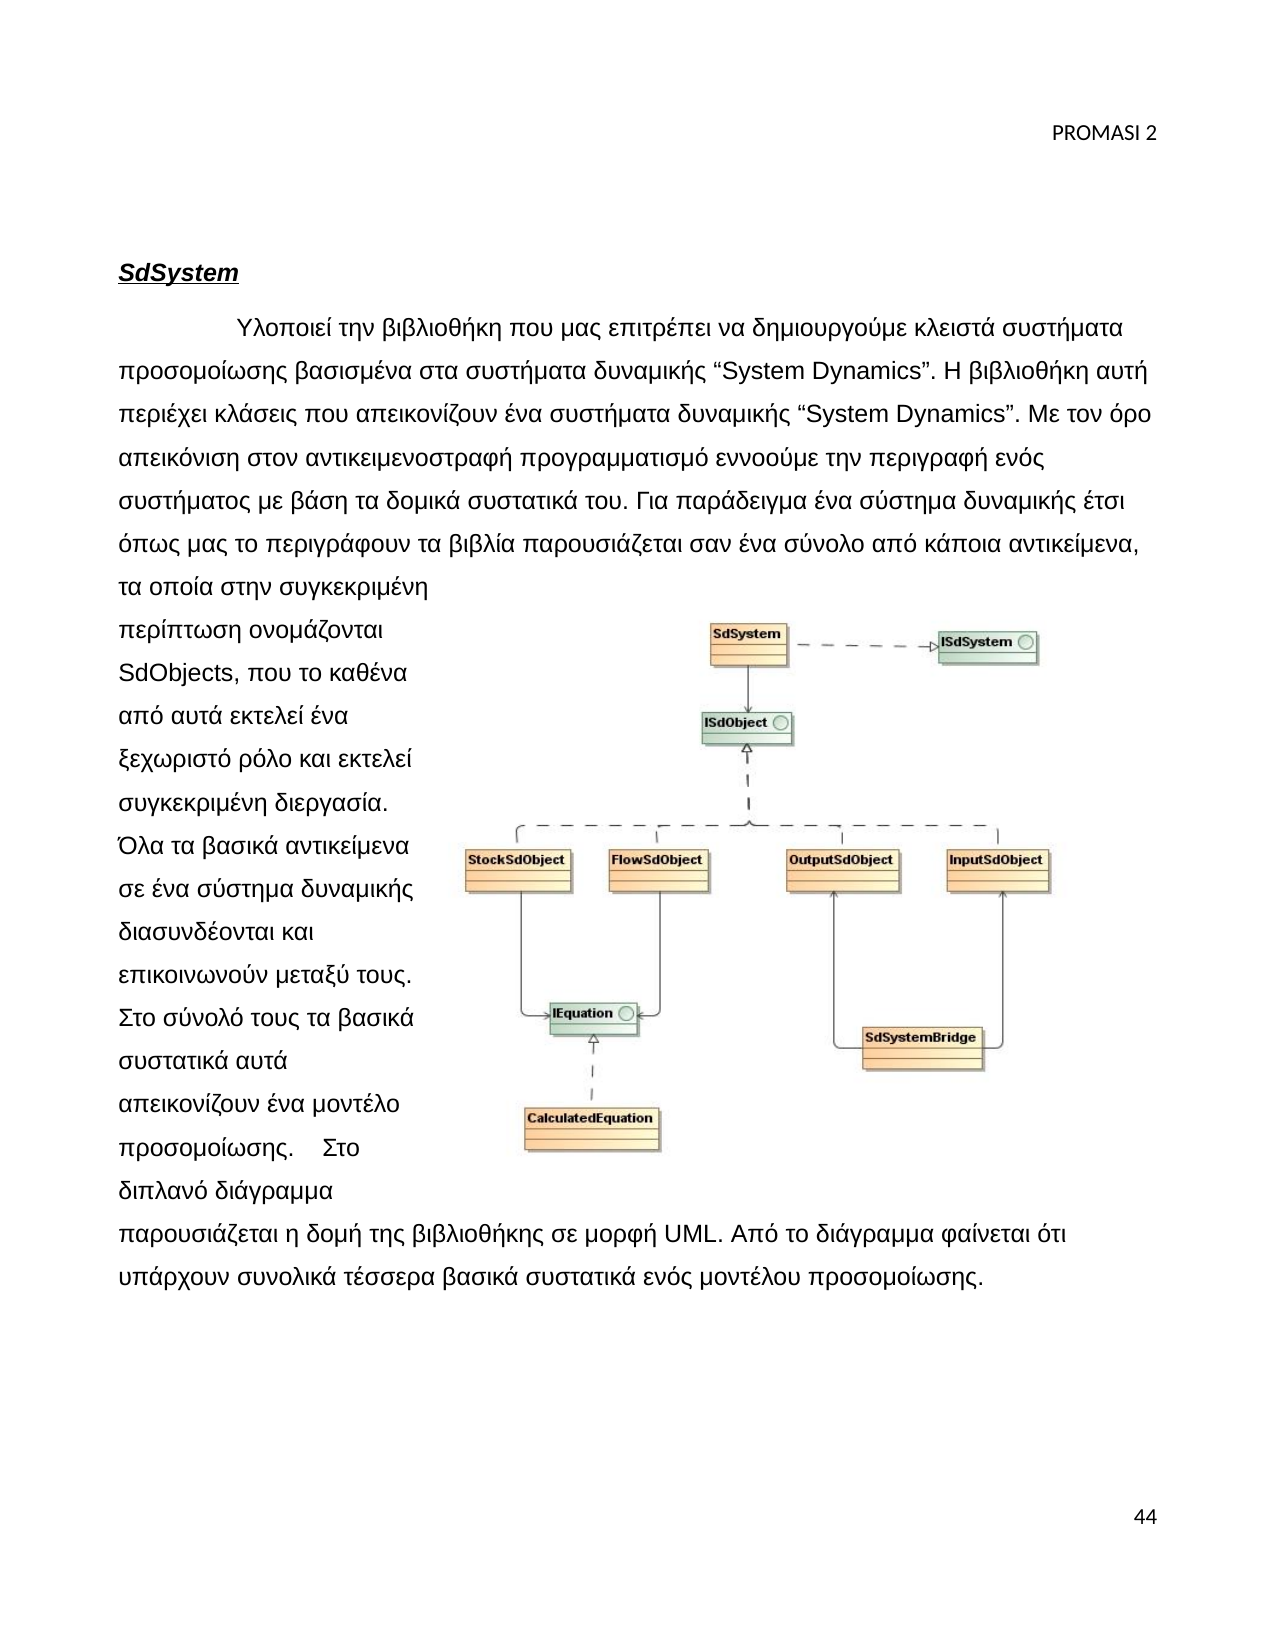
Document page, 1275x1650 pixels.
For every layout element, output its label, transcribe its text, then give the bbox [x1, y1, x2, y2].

picture [430, 584, 1129, 1201]
subtitle SdSystem [118, 258, 1157, 286]
text Υλοποιεί την βιβλιοθήκη που μας επιτρέπει να δημιουργούμε κλειστά συστήματα προσομοίωσης βασισμένα στα συστήματα δυναμικής “System Dynamics”. Η βιβλιοθήκη αυτή περιέχει κλάσεις που απεικονίζουν ένα συστήματα δυναμικής “System Dynamics”. Με τον όρο απεικόνιση στον αντικειμενοστραφή προγραμματισμό εννοούμε την περιγραφή ενός συστήματος με βάση τα δομικά συστατικά του. Για παράδειγμα ένα σύστημα δυναμικής έτσι όπως μας το περιγράφουν τα βιβλία παρουσιάζεται σαν ένα σύνολο από κάποια αντικείμενα, τα οποία στην συγκεκριμένη περίπτωση ονομάζονται SdObjects, που το καθένα από αυτά εκτελεί ένα ξεχωριστό ρόλο και εκτελεί συγκεκριμένη διεργασία. Όλα τα βασικά αντικείμενα σε ένα σύστημα δυναμικής διασυνδέονται και επικοινωνούν μεταξύ τους. Στο σύνολό τους τα βασικά συστατικά αυτά απεικονίζουν ένα μοντέλο προσομοίωσης. Στο διπλανό διάγραμμα παρουσιάζεται η δομή της βιβλιοθήκης σε μορφή UML. Από το διάγραμμα φαίνεται ότι υπάρχουν συνολικά τέσσερα βασικά συστατικά ενός μοντέλου προσομοίωσης. [118, 313, 1157, 1291]
